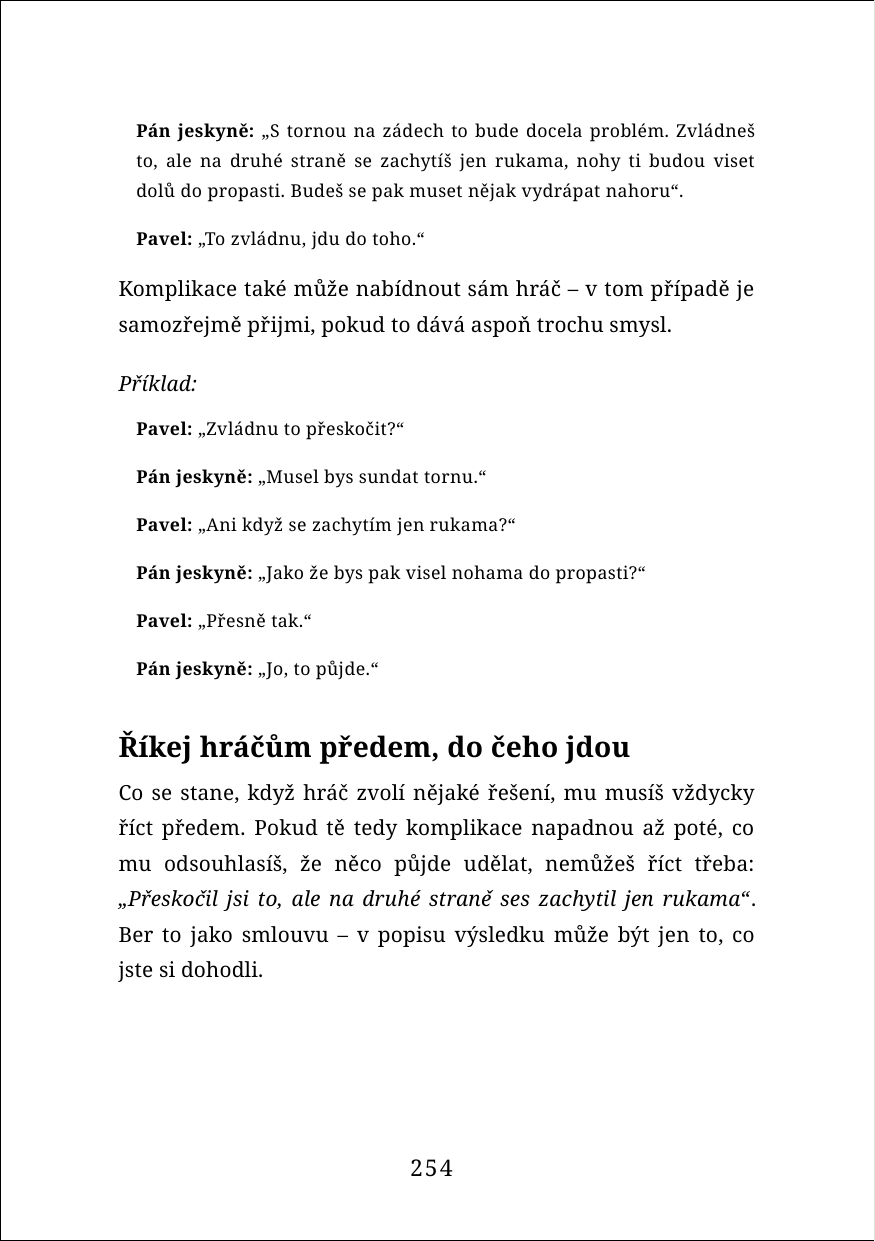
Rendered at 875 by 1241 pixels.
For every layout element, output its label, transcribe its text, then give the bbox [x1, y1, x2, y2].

text Příklad: [118, 369, 756, 398]
text Pavel: „Zvládnu to přeskočit?“ [136, 416, 756, 441]
text Pán jeskyně: „S tornou na zádech to bude docela problém. Zvládneš to, ale na druhé straně se zachytíš jen rukama, nohy ti budou viset dolů do propasti. Budeš se pak muset nějak vydrápat nahoru“. [136, 118, 756, 203]
text Pán jeskyně: „Musel bys sundat tornu.“ [136, 464, 756, 488]
subtitle Říkej hráčům předem, do čeho jdou [118, 728, 756, 766]
text Pán jeskyně: „Jako že bys pak visel nohama do propasti?“ [136, 560, 756, 584]
text Komplikace také může nabídnout sám hráč – v tom případě je samozřejmě přijmi, pokud to dává aspoň trochu smysl. [118, 274, 756, 338]
text Pavel: „Přesně tak.“ [136, 608, 756, 632]
text Pavel: „Ani když se zachytím jen rukama?“ [136, 512, 756, 536]
text Pán jeskyně: „Jo, to půjde.“ [136, 656, 756, 680]
text Pavel: „To zvládnu, jdu do toho.“ [136, 227, 756, 251]
text Co se stane, když hráč zvolí nějaké řešení, mu musíš vždycky říct předem. Pokud tě tedy komplikace napadnou až poté, co mu odsouhlasíš, že něco půjde udělat, nemůžeš říct třeba: „Přeskočil jsi to, ale na druhé straně ses zachytil jen rukama“. Ber to jako smlouvu – v popisu výsledku může být jen to, co jste si dohodli. [118, 778, 756, 984]
